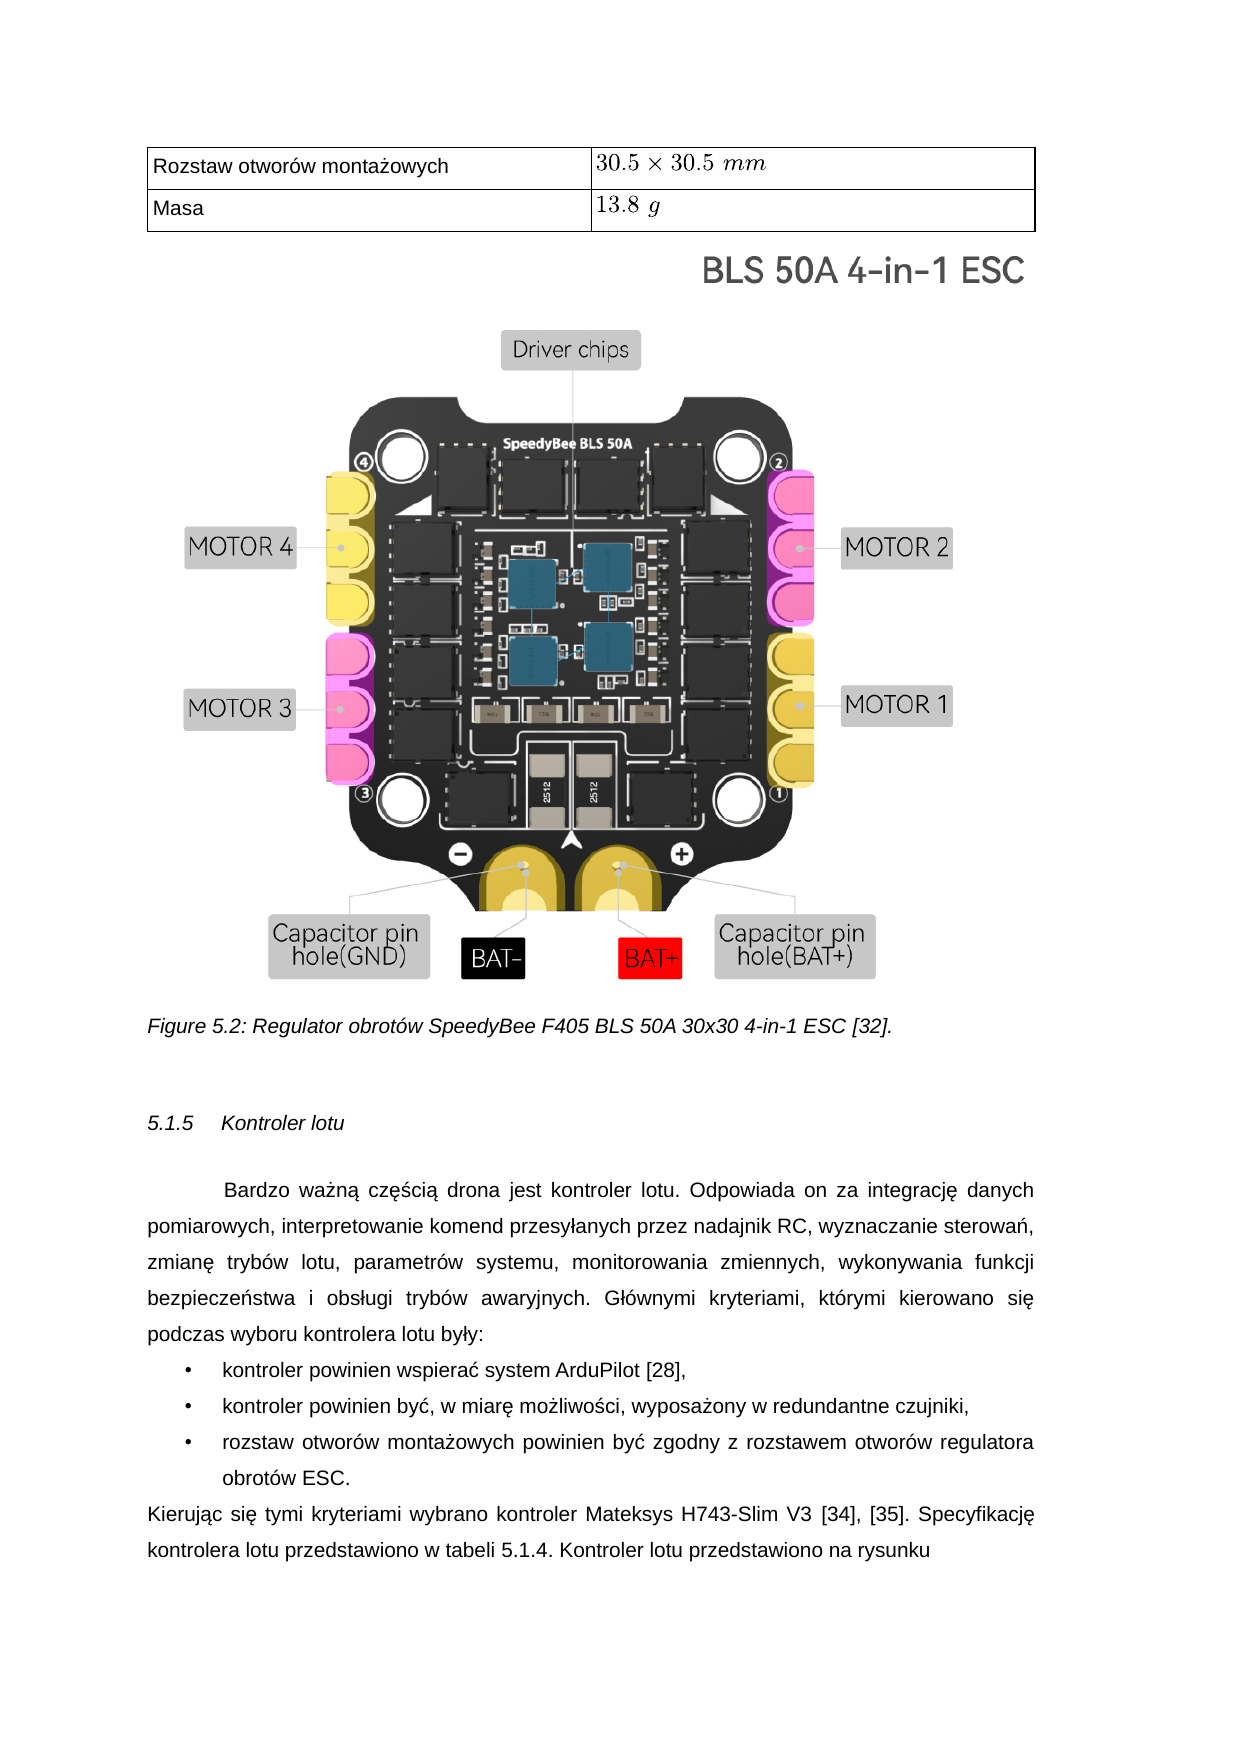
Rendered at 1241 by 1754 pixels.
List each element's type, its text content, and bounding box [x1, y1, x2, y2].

table_cell [592, 148, 1034, 189]
list kontroler powinien być, w miarę możliwości, wyposażony w redundantne czujniki, [184, 1394, 1035, 1418]
text Figure 5.2: Regulator obrotów SpeedyBee F405 BLS 50A 30x30 4-in-1 ESC [32]. [147, 1015, 1035, 1038]
picture [147, 244, 1035, 1015]
list kontroler powinien wspierać system ArduPilot [28], [184, 1358, 1035, 1382]
table_cell [592, 190, 1034, 231]
subtitle Kontroler lotu [147, 1111, 1035, 1135]
table_cell Rozstaw otworów montażowych [148, 148, 591, 189]
list rozstaw otworów montażowych powinien być zgodny z rozstawem otworów regulatora obrotów ESC. [184, 1430, 1035, 1490]
list Kierując się tymi kryteriami wybrano kontroler Mateksys H743-Slim V3 [34], [35]. Specyfikację kontrolera lotu przedstawiono w tabeli 5.1.4. Kontroler lotu przedstawiono na rysunku [147, 1502, 1035, 1562]
table_cell Masa [148, 190, 591, 231]
text Bardzo ważną częścią drona jest kontroler lotu. Odpowiada on za integrację danych pomiarowych, interpretowanie komend przesyłanych przez nadajnik RC, wyznaczanie sterowań, zmianę trybów lotu, parametrów systemu, monitorowania zmiennych, wykonywania funkcji bezpieczeństwa i obsługi trybów awaryjnych. Głównymi kryteriami, którymi kierowano się podczas wyboru kontrolera lotu były: [147, 1178, 1035, 1346]
